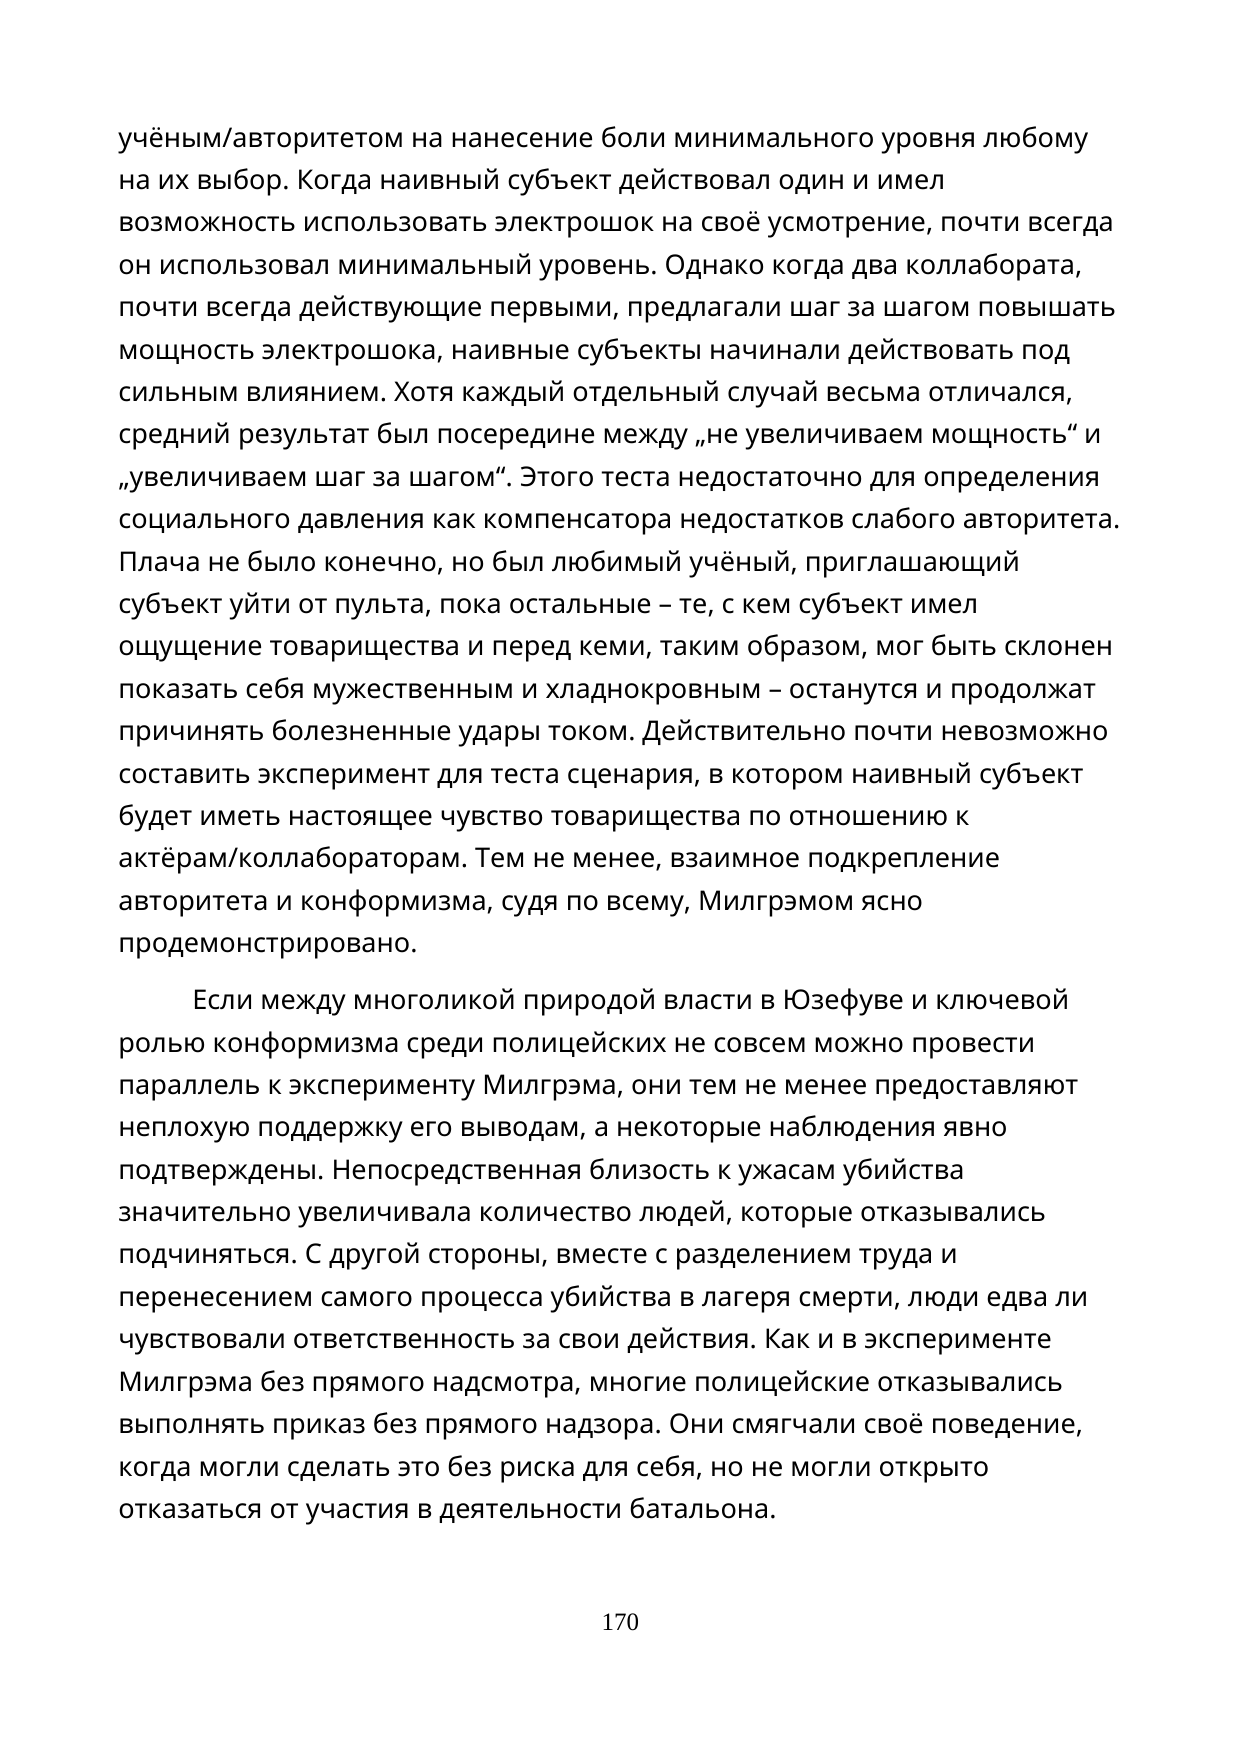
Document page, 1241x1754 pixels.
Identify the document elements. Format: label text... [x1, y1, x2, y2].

text учёным/авторитетом на нанесение боли минимального уровня любому на их выбор. Когда наивный субъект действовал один и имел возможность использовать электрошок на своё усмотрение, почти всегда он использовал минимальный уровень. Однако когда два коллабората, почти всегда действующие первыми, предлагали шаг за шагом повышать мощность электрошока, наивные субъекты начинали действовать под сильным влиянием. Хотя каждый отдельный случай весьма отличался, средний результат был посередине между „не увеличиваем мощность“ и „увеличиваем шаг за шагом“. Этого теста недостаточно для определения социального давления как компенсатора недостатков слабого авторитета. Плача не было конечно, но был любимый учёный, приглашающий субъект уйти от пульта, пока остальные – те, с кем субъект имел ощущение товарищества и перед кеми, таким образом, мог быть склонен показать себя мужественным и хладнокровным – останутся и продолжат причинять болезненные удары током. Действительно почти невозможно составить эксперимент для теста сценария, в котором наивный субъект будет иметь настоящее чувство товарищества по отношению к актёрам/коллабораторам. Тем не менее, взаимное подкрепление авторитета и конформизма, судя по всему, Милгрэмом ясно продемонстрировано. [118, 118, 1122, 961]
text Если между многоликой природой власти в Юзефуве и ключевой ролью конформизма среди полицейских не совсем можно провести параллель к эксперименту Милгрэма, они тем не менее предоставляют неплохую поддержку его выводам, а некоторые наблюдения явно подтверждены. Непосредственная близость к ужасам убийства значительно увеличивала количество людей, которые отказывались подчиняться. С другой стороны, вместе с разделением труда и перенесением самого процесса убийства в лагеря смерти, люди едва ли чувствовали ответственность за свои действия. Как и в эксперименте Милгрэма без прямого надсмотра, многие полицейские отказывались выполнять приказ без прямого надзора. Они смягчали своё поведение, когда могли сделать это без риска для себя, но не могли открыто отказаться от участия в деятельности батальона. [118, 981, 1122, 1526]
